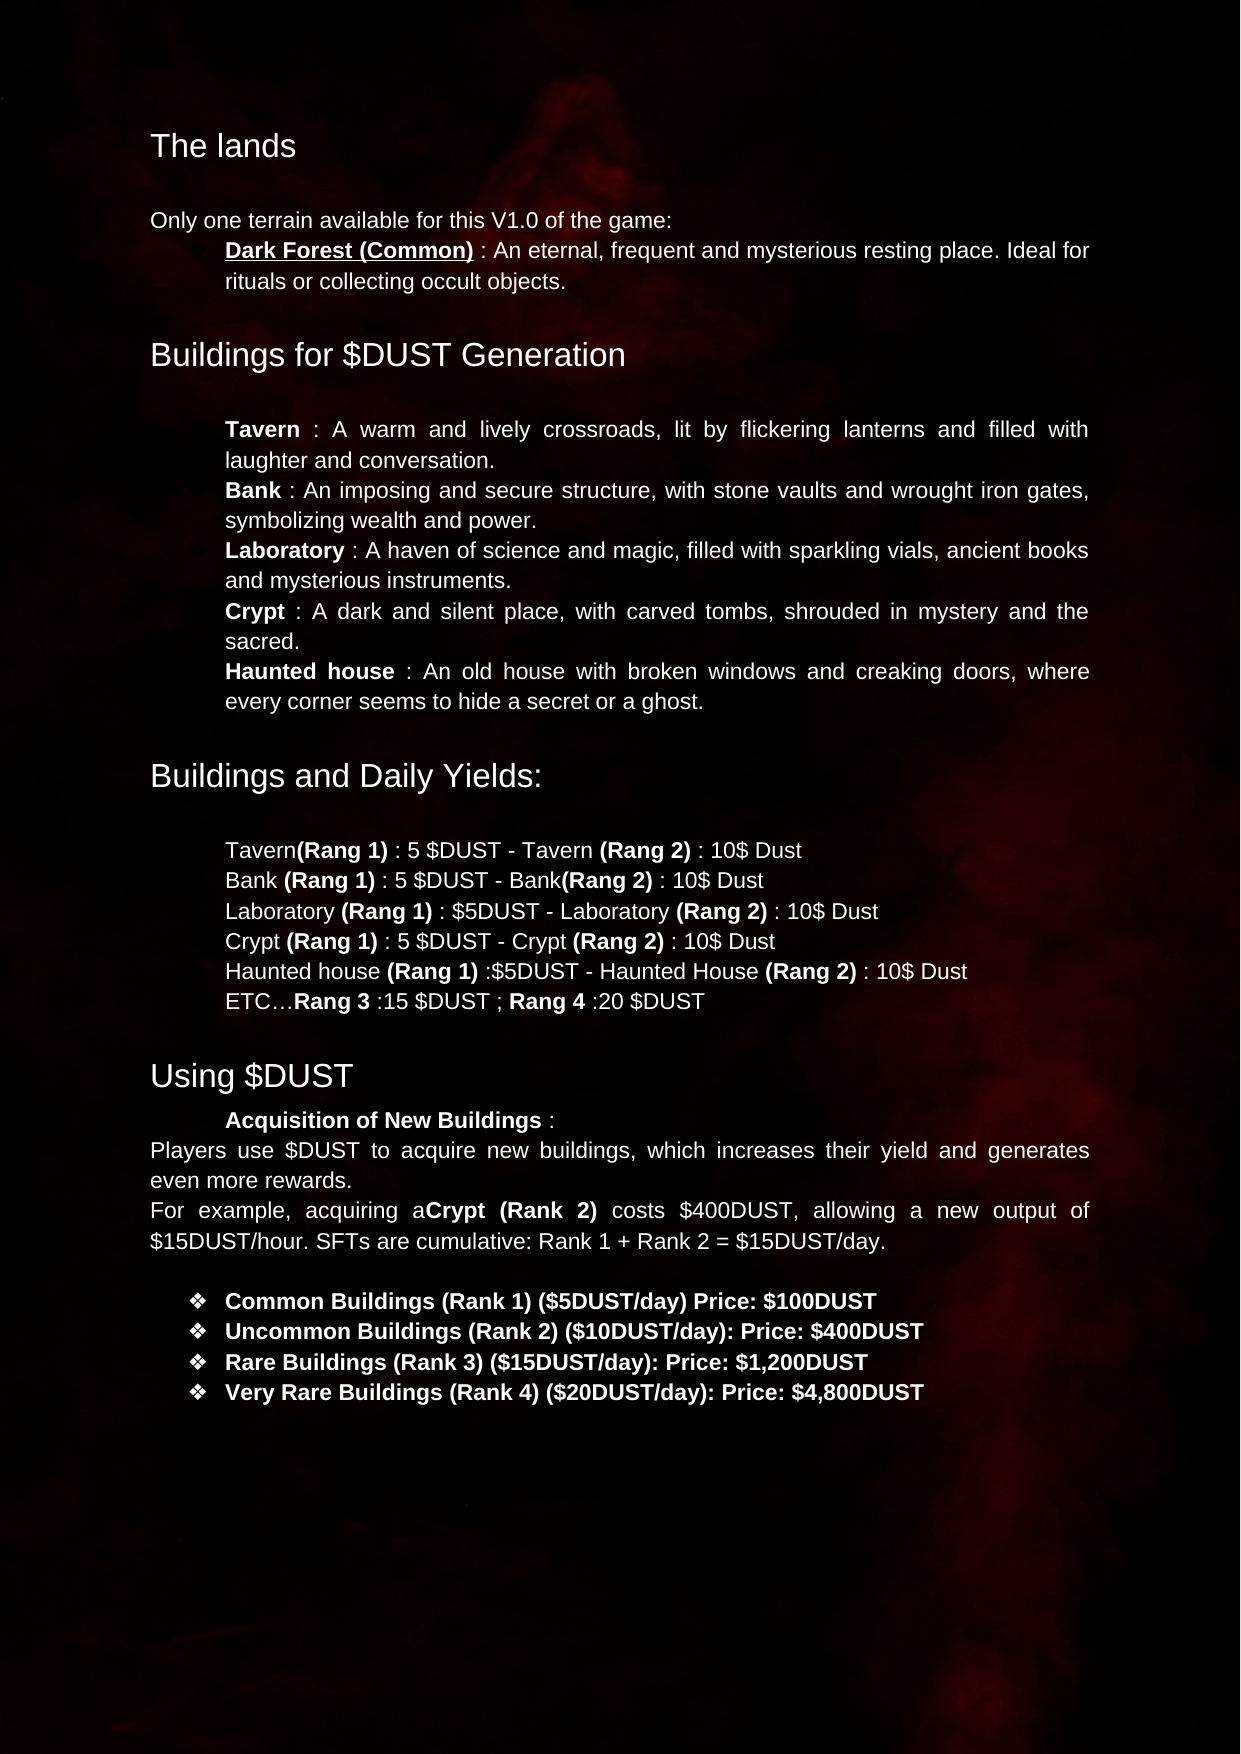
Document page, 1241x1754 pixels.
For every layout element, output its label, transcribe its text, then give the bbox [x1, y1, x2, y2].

list Haunted house (Rang 1) :$5DUST - Haunted House (Rang 2) : 10$ Dust [187, 958, 1090, 984]
list Haunted house : An old house with broken windows and creaking doors, where every corner seems to hide a secret or a ghost. [187, 658, 1090, 715]
list Crypt (Rang 1) : 5 $DUST - Crypt (Rang 2) : 10$ Dust [187, 928, 1090, 954]
list Tavern(Rang 1) : 5 $DUST - Tavern (Rang 2) : 10$ Dust [187, 837, 1090, 863]
picture [0, 0, 1241, 1754]
text Only one terrain available for this V1.0 of the game: [150, 207, 1090, 233]
list Tavern : A warm and lively crossroads, lit by flickering lanterns and filled with laughter and conversation. [187, 416, 1090, 473]
text Players use $DUST to acquire new buildings, which increases their yield and generates even more rewards. [150, 1137, 1090, 1194]
list Bank (Rang 1) : 5 $DUST - Bank(Rang 2) : 10$ Dust [187, 867, 1090, 894]
list Bank : An imposing and secure structure, with stone vaults and wrought iron gates, symbolizing wealth and power. [187, 477, 1090, 533]
text For example, acquiring aCrypt (Rank 2) costs $400DUST, allowing a new output of $15DUST/hour. SFTs are cumulative: Rank 1 + Rank 2 = $15DUST/day. [150, 1197, 1090, 1254]
list Very Rare Buildings (Rank 4) ($20DUST/day): Price: $4,800DUST [187, 1379, 1090, 1405]
list Rare Buildings (Rank 3) ($15DUST/day): Price: $1,200DUST [187, 1348, 1090, 1375]
list Common Buildings (Rank 1) ($5DUST/day) Price: $100DUST [187, 1288, 1090, 1314]
subtitle Buildings for $DUST Generation [150, 335, 1090, 374]
list Laboratory : A haven of science and magic, filled with sparkling vials, ancient books and mysterious instruments. [187, 537, 1090, 594]
list Dark Forest (Common) : An eternal, frequent and mysterious resting place. Ideal for rituals or collecting occult objects. [187, 237, 1090, 294]
list ETC…Rang 3 :15 $DUST ; Rang 4 :20 $DUST [187, 988, 1090, 1014]
list Acquisition of New Buildings : [187, 1107, 1090, 1133]
subtitle Using $DUST [150, 1056, 1090, 1094]
subtitle The lands [150, 126, 1090, 164]
subtitle Buildings and Daily Yields: [150, 756, 1090, 794]
list Crypt : A dark and silent place, with carved tombs, shrouded in mystery and the sacred. [187, 598, 1090, 654]
list Laboratory (Rang 1) : $5DUST - Laboratory (Rang 2) : 10$ Dust [187, 898, 1090, 924]
list Uncommon Buildings (Rank 2) ($10DUST/day): Price: $400DUST [187, 1318, 1090, 1345]
